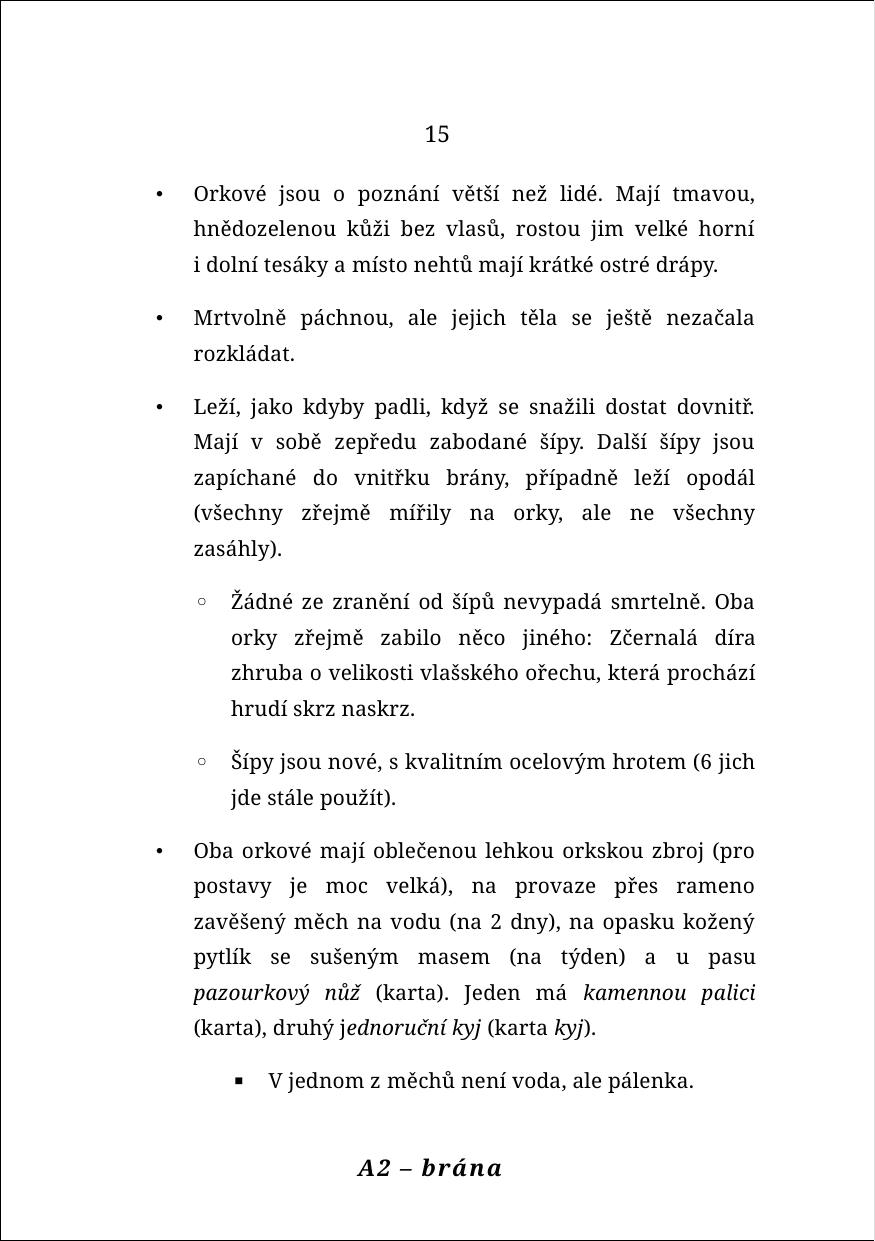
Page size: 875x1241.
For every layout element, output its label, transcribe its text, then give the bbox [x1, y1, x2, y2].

list V⁠ jednom z⁠ měchů není voda, ale pálenka. [231, 1067, 756, 1095]
list Leží, jako kdyby padli, když se snažili dostat dovnitř. Mají v⁠ sobě zepředu zabodané šípy. Další šípy jsou zapíchané do vnitřku brány, případně leží opodál (všechny zřejmě mířily na orky, ale ne všechny zasáhly). [156, 392, 756, 562]
list Mrtvolně páchnou, ale jejich těla se ještě nezačala rozkládat. [156, 303, 756, 367]
list Žádné ze zranění od šípů nevypadá smrtelně. Oba orky zřejmě zabilo něco jiného: Zčernalá díra zhruba o⁠ velikosti vlašského ořechu, která prochází hrudí skrz naskrz. [193, 587, 756, 722]
list Orkové jsou o⁠ poznání větší než lidé. Mají tmavou, hnědozelenou kůži bez vlasů, rostou jim velké horní i⁠ dolní tesáky a⁠ místo nehtů mají krátké ostré drápy. [156, 179, 756, 278]
list Oba orkové mají oblečenou lehkou orkskou zbroj (pro postavy je moc velká), na provaze přes rameno zavěšený měch na vodu (na 2 dny), na opasku kožený pytlík se sušeným masem (na týden) a⁠ u⁠ pasu pazourkový nůž (karta). Jeden má kamennou palici (karta), druhý jednoruční kyj (karta kyj). [156, 836, 756, 1042]
list Šípy jsou nové, s⁠ kvalitním ocelovým hrotem (6 jich jde stále použít). [193, 747, 756, 811]
